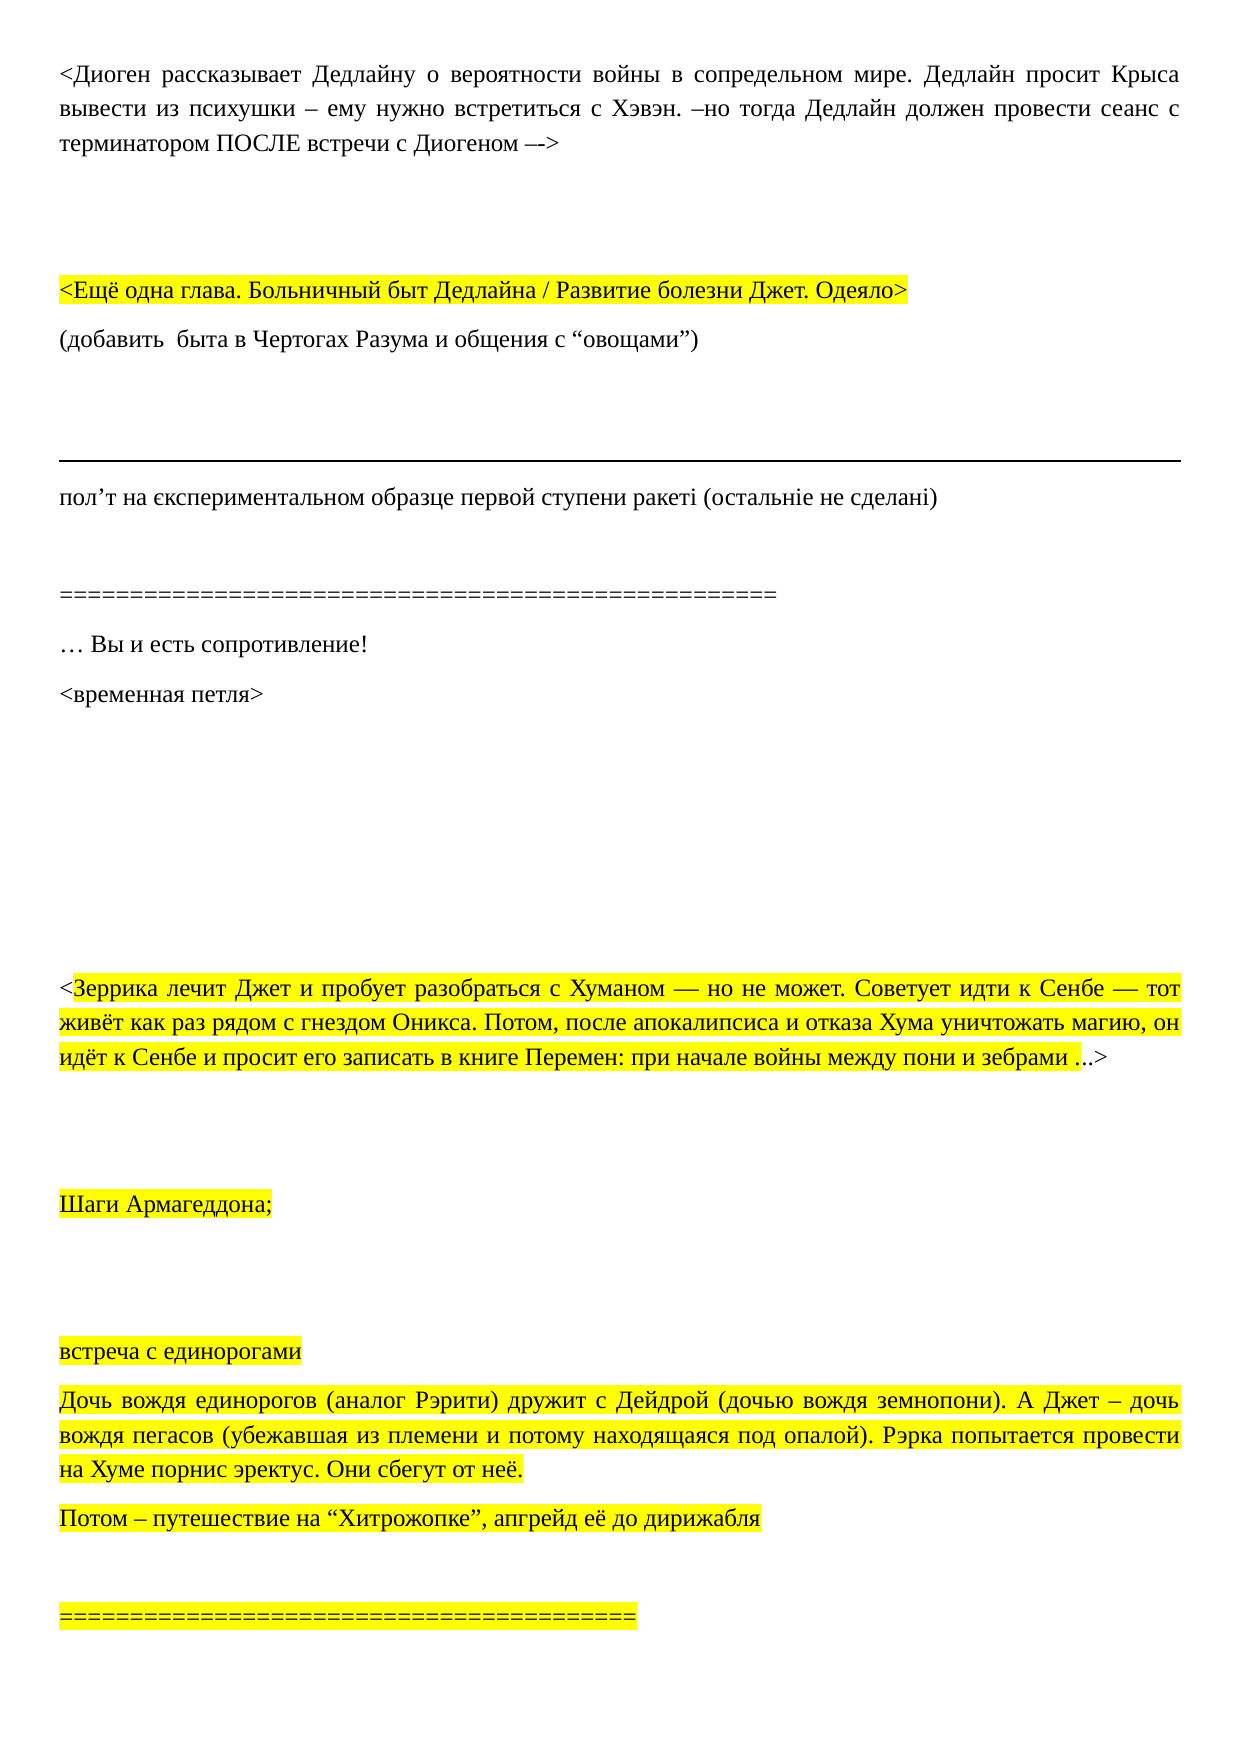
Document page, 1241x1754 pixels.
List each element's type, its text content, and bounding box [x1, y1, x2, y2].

text Потом – путешествие на “Хитрожопке”, апгрейд её до дирижабля [59, 1503, 1181, 1532]
text Дочь вождя единорогов (аналог Рэрити) дружит с Дейдрой (дочью вождя земнопони). А Джет – дочь вождя пегасов (убежавшая из племени и потому находящаяся под опалой). Рэрка попытается провести на Хуме порнис эректус. Они сбегут от неё. [59, 1385, 1181, 1483]
text пол’т на єкспериментальном образце первой ступени ракеті (остальніе не сделані) [59, 482, 1181, 511]
text Шаги Армагеддона; [59, 1189, 1181, 1218]
text <Зеррика лечит Джет и пробует разобраться с Хуманом — но не может. Советует идти к Сенбе — тот живёт как раз рядом с гнездом Оникса. Потом, после апокалипсиса и отказа Хума уничтожать магию, он идёт к Сенбе и просит его записать в книге Перемен: при начале войны между пони и зебрами ...> [59, 973, 1181, 1071]
text встреча с единорогами [59, 1336, 1181, 1365]
text (добавить быта в Чертогах Разума и общения с “овощами”) [59, 324, 1181, 353]
text <временная петля> [59, 679, 1181, 707]
text <Ещё одна глава. Больничный быт Дедлайна / Развитие болезни Джет. Одеяло> [59, 275, 1181, 304]
text =================================================== [59, 581, 1181, 609]
text ========================================= [59, 1602, 1181, 1630]
text … Вы и есть сопротивление! [59, 629, 1181, 658]
text <Диоген рассказывает Дедлайну о вероятности войны в сопредельном мире. Дедлайн просит Крыса вывести из психушки – ему нужно встретиться с Хэвэн. –но тогда Дедлайн должен провести сеанс с терминатором ПОСЛЕ встречи с Диогеном –-> [59, 59, 1181, 157]
